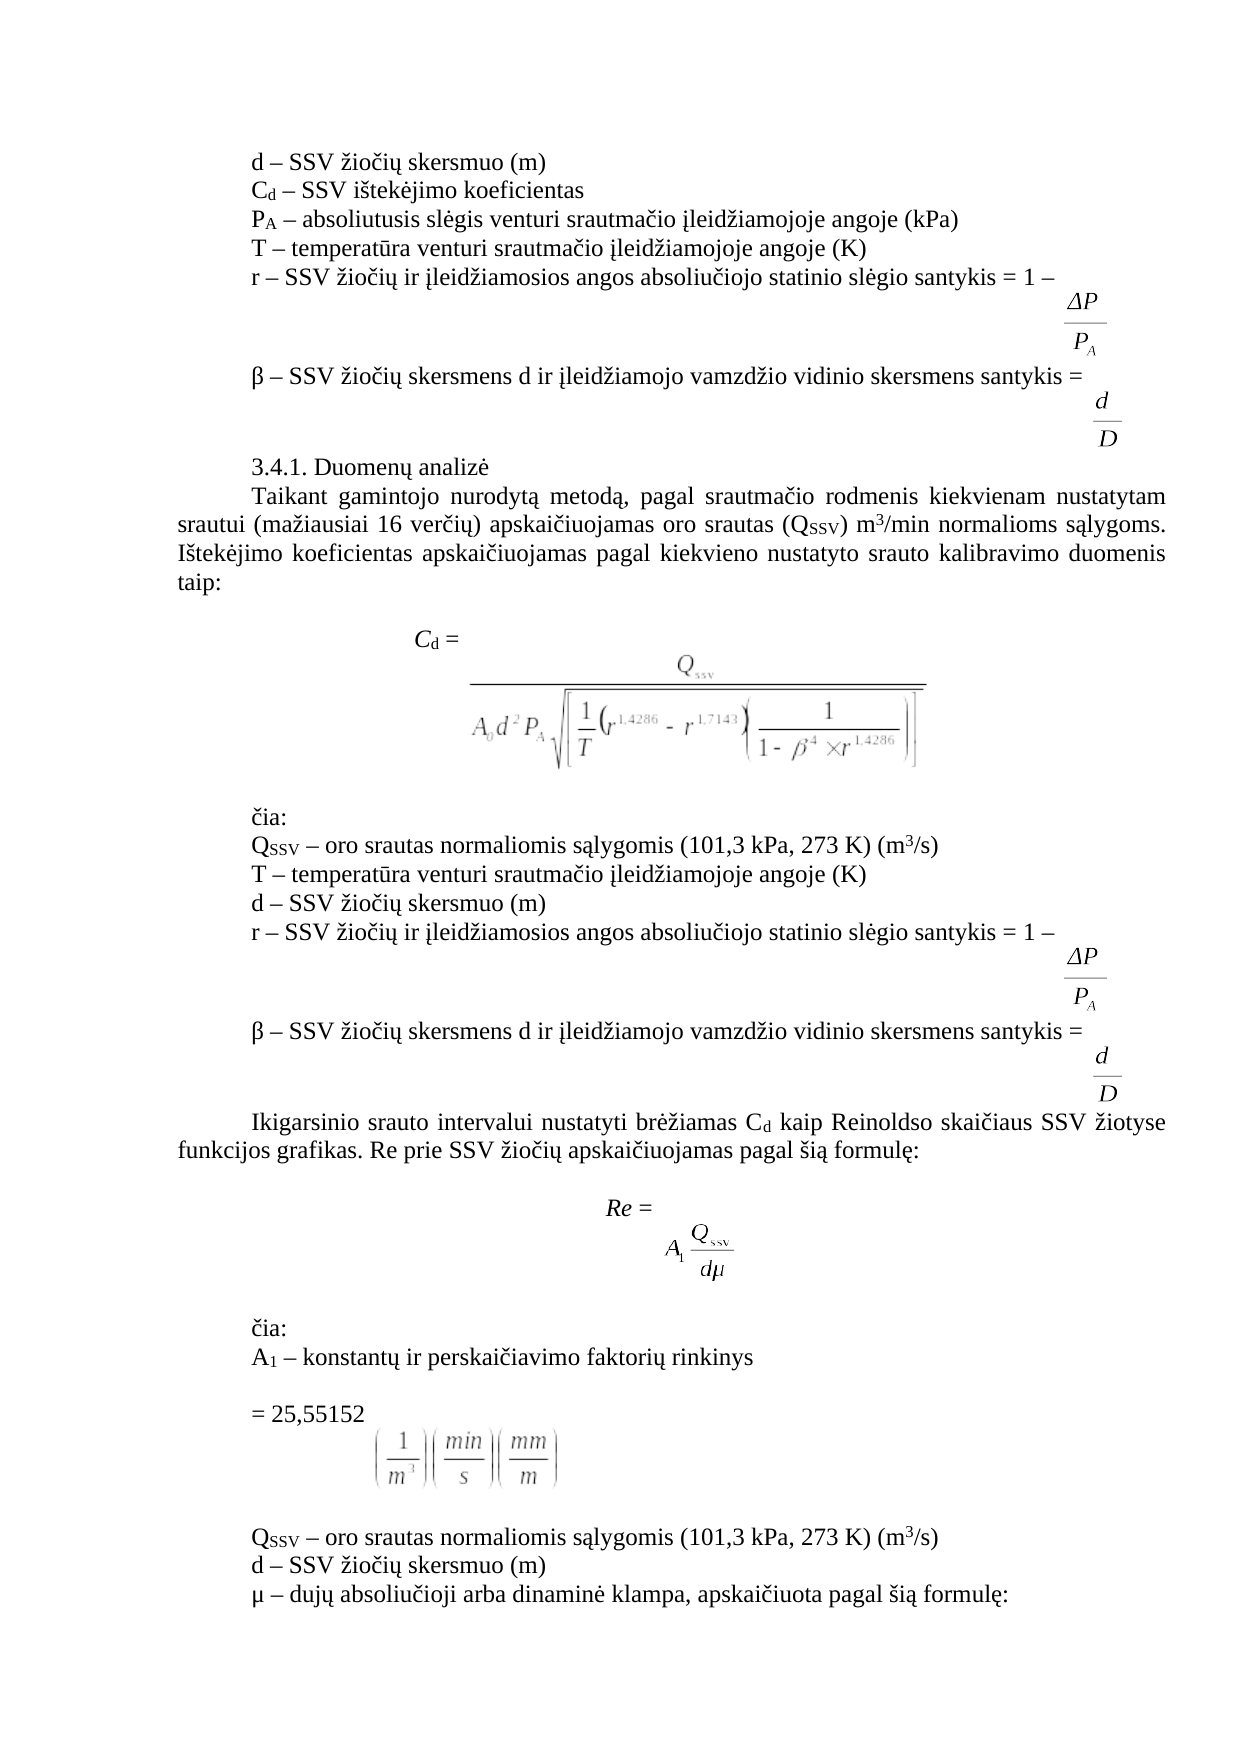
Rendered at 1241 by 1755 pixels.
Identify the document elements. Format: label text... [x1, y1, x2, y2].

text Re = [177, 1193, 1166, 1284]
text μ – dujų absoliučioji arba dinaminė klampa, apskaičiuota pagal šią formulę: [177, 1579, 1166, 1608]
text QSSV – oro srautas normaliomis sąlygomis (101,3 kPa, 273 K) (m3/s) [177, 831, 1166, 859]
text β – SSV žiočių skersmens d ir įleidžiamojo vamzdžio vidinio skersmens santykis = [177, 361, 1166, 452]
text Ikigarsinio srauto intervalui nustatyti brėžiamas Cd kaip Reinoldso skaičiaus SSV žiotyse funkcijos grafikas. Re prie SSV žiočių apskaičiuojamas pagal šią formulę: [177, 1107, 1166, 1164]
text β – SSV žiočių skersmens d ir įleidžiamojo vamzdžio vidinio skersmens santykis = [177, 1016, 1166, 1107]
text čia: [177, 1313, 1166, 1342]
text d – SSV žiočių skersmuo (m) [177, 1551, 1166, 1579]
text = 25,55152 [177, 1399, 1166, 1493]
text PA – absoliutusis slėgis venturi srautmačio įleidžiamojoje angoje (kPa) [177, 204, 1166, 233]
text čia: [177, 802, 1166, 831]
text T – temperatūra venturi srautmačio įleidžiamojoje angoje (K) [177, 233, 1166, 262]
text Cd – SSV ištekėjimo koeficientas [177, 176, 1166, 204]
text r – SSV žiočių ir įleidžiamosios angos absoliučiojo statinio slėgio santykis = 1 – [177, 262, 1166, 361]
text 3.4.1. Duomenų analizė [177, 452, 1166, 481]
text r – SSV žiočių ir įleidžiamosios angos absoliučiojo statinio slėgio santykis = 1 – [177, 917, 1166, 1016]
text T – temperatūra venturi srautmačio įleidžiamojoje angoje (K) [177, 859, 1166, 888]
text d – SSV žiočių skersmuo (m) [177, 888, 1166, 917]
text QSSV – oro srautas normaliomis sąlygomis (101,3 kPa, 273 K) (m3/s) [177, 1522, 1166, 1551]
text Taikant gamintojo nurodytą metodą, pagal srautmačio rodmenis kiekvienam nustatytam srautui (mažiausiai 16 verčių) apskaičiuojamas oro srautas (QSSV) m3/min normalioms sąlygoms. Ištekėjimo koeficientas apskaičiuojamas pagal kiekvieno nustatyto srauto kalibravimo duomenis taip: [177, 481, 1166, 596]
text d – SSV žiočių skersmuo (m) [177, 147, 1166, 176]
text Cd = [177, 624, 1166, 773]
text A1 – konstantų ir perskaičiavimo faktorių rinkinys [177, 1342, 1166, 1371]
